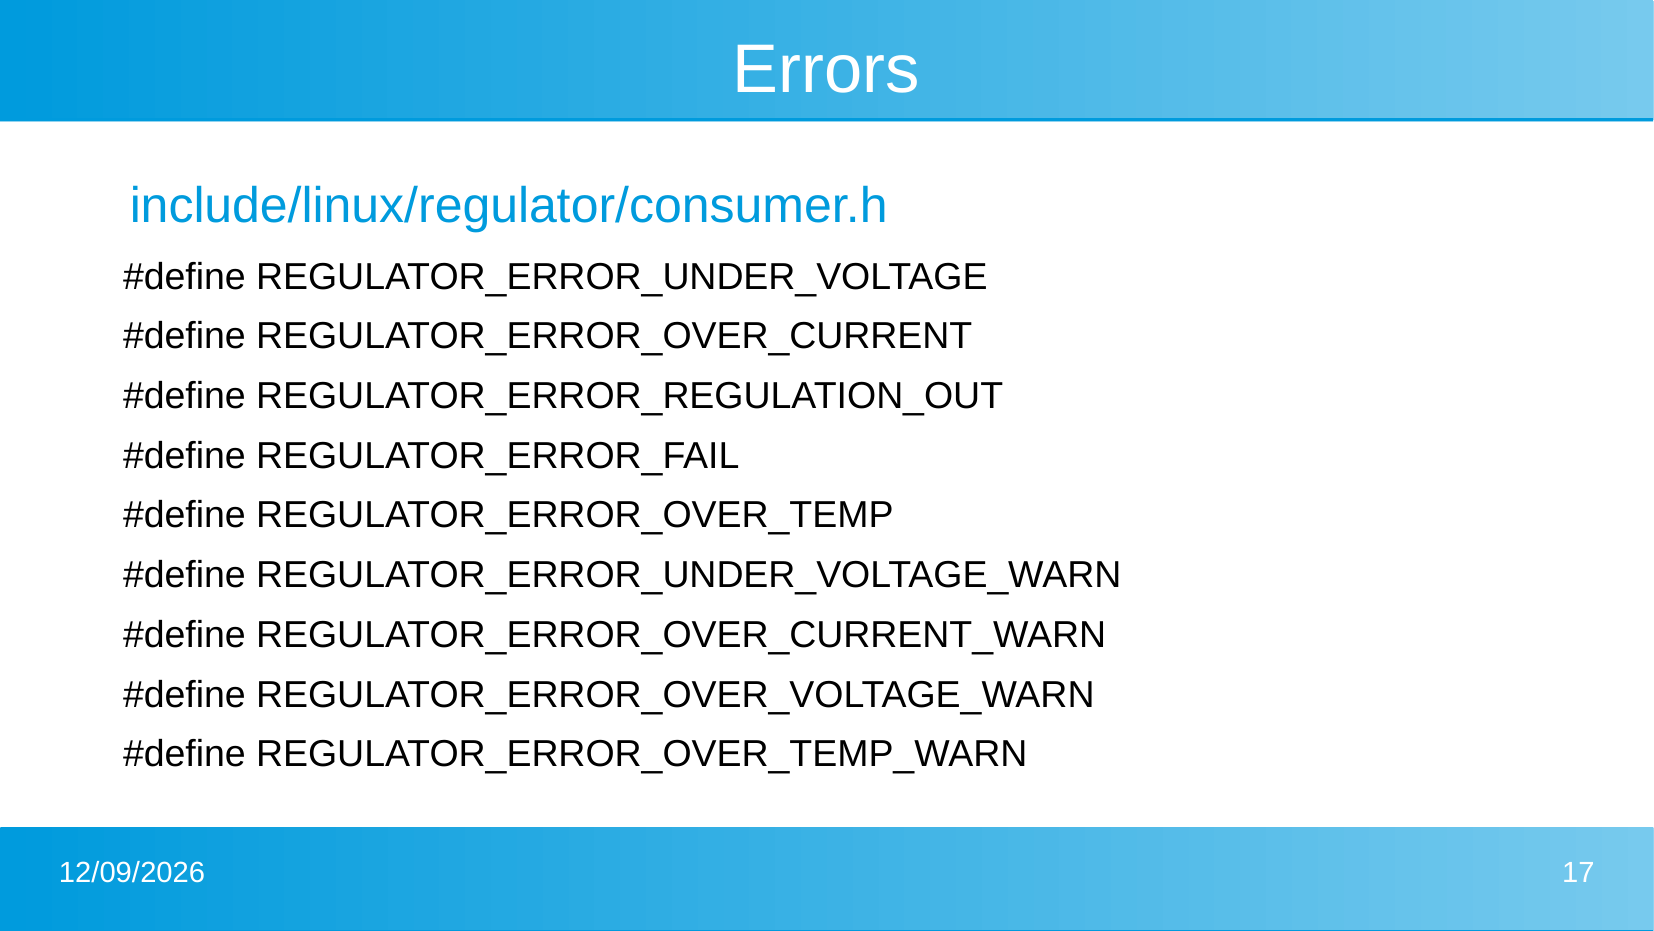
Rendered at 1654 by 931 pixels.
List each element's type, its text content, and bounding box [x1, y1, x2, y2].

list include/linux/regulator/consumer.h [58, 177, 1595, 768]
title Errors [58, 29, 1595, 108]
